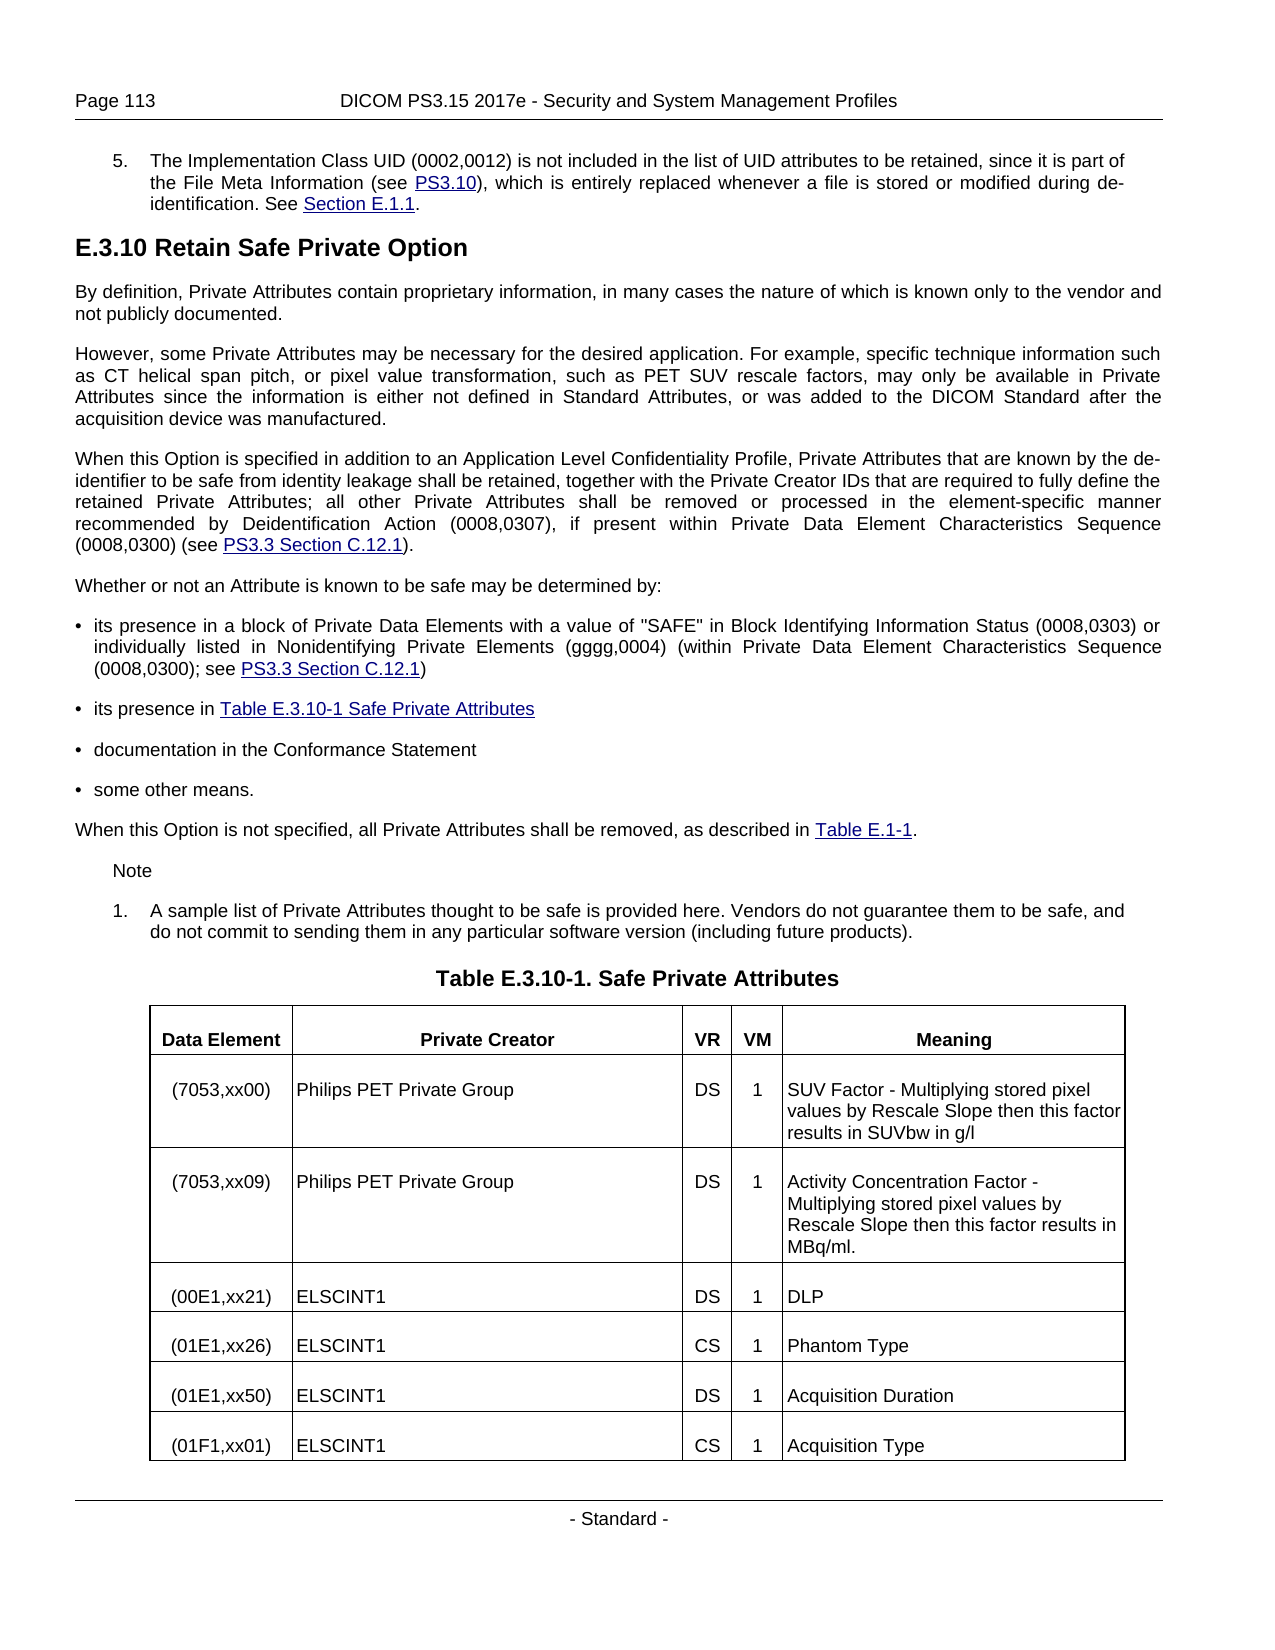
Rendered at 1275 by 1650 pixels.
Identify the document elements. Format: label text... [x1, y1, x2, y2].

table_header Data Element [151, 1006, 292, 1054]
table_cell ELSCINT1 [293, 1362, 682, 1411]
table_cell DS [683, 1148, 731, 1262]
table_cell Philips PET Private Group [293, 1055, 682, 1147]
table_cell DS [683, 1362, 731, 1411]
list A sample list of Private Attributes thought to be safe is provided here. Vendors do not guarantee them to be safe, and do not commit to sending them in any particular software version (including future products). [112, 900, 1125, 943]
table_cell (01E1,xx26) [151, 1312, 292, 1361]
list The Implementation Class UID (0002,0012) is not included in the list of UID attributes to be retained, since it is part of the File Meta Information (see PS3.10), which is entirely replaced whenever a file is stored or modified during de-identification. See Section E.1.1. [112, 150, 1125, 215]
table_cell DS [683, 1263, 731, 1311]
list documentation in the Conformance Statement [75, 738, 1162, 760]
table_cell 1 [732, 1055, 782, 1147]
list its presence in Table E.3.10-1 Safe Private Attributes [75, 698, 1162, 720]
table_cell DS [683, 1055, 731, 1147]
table_cell DLP [783, 1263, 1124, 1311]
table_cell ELSCINT1 [293, 1263, 682, 1311]
table_cell 1 [732, 1263, 782, 1311]
table_cell 1 [732, 1312, 782, 1361]
table_header Private Creator [293, 1006, 682, 1054]
table_cell ELSCINT1 [293, 1312, 682, 1361]
text E.3.10 Retain Safe Private Option [75, 233, 1162, 262]
table_cell (00E1,xx21) [151, 1263, 292, 1311]
table_cell (01E1,xx50) [151, 1362, 292, 1411]
table_cell Phantom Type [783, 1312, 1124, 1361]
table_cell (01F1,xx01) [151, 1412, 292, 1460]
text Whether or not an Attribute is known to be safe may be determined by: [75, 574, 1162, 596]
text However, some Private Attributes may be necessary for the desired application. For example, specific technique information such as CT helical span pitch, or pixel value transformation, such as PET SUV rescale factors, may only be available in Private Attributes since the information is either not defined in Standard Attributes, or was added to the DICOM Standard after the acquisition device was manufactured. [75, 343, 1162, 429]
list some other means. [75, 779, 1162, 800]
table_cell CS [683, 1312, 731, 1361]
list its presence in a block of Private Data Elements with a value of "SAFE" in Block Identifying Information Status (0008,0303) or individually listed in Nonidentifying Private Elements (gggg,0004) (within Private Data Element Characteristics Sequence (0008,0300); see PS3.3 Section C.12.1) [75, 615, 1162, 679]
table_cell Acquisition Duration [783, 1362, 1124, 1411]
table_cell SUV Factor - Multiplying stored pixel values by Rescale Slope then this factor results in SUVbw in g/l [783, 1055, 1124, 1147]
table_cell Acquisition Type [783, 1412, 1124, 1460]
table_cell Philips PET Private Group [293, 1148, 682, 1262]
table_cell (7053,xx09) [151, 1148, 292, 1262]
table_cell 1 [732, 1412, 782, 1460]
text Note [112, 859, 1125, 881]
text When this Option is not specified, all Private Attributes shall be removed, as described in Table E.1-1. [75, 819, 1162, 841]
table_header VM [732, 1006, 782, 1054]
list Table E.3.10-1. Safe Private Attributes [112, 965, 1125, 991]
text By definition, Private Attributes contain proprietary information, in many cases the nature of which is known only to the vendor and not publicly documented. [75, 281, 1162, 324]
text When this Option is specified in addition to an Application Level Confidentiality Profile, Private Attributes that are known by the de-identifier to be safe from identity leakage shall be retained, together with the Private Creator IDs that are required to fully define the retained Private Attributes; all other Private Attributes shall be removed or processed in the element-specific manner recommended by Deidentification Action (0008,0307), if present within Private Data Element Characteristics Sequence (0008,0300) (see PS3.3 Section C.12.1). [75, 448, 1162, 556]
table_cell (7053,xx00) [151, 1055, 292, 1147]
table_cell 1 [732, 1148, 782, 1262]
table_cell 1 [732, 1362, 782, 1411]
table_cell CS [683, 1412, 731, 1460]
table_header Meaning [783, 1006, 1124, 1054]
table_cell ELSCINT1 [293, 1412, 682, 1460]
table_cell Activity Concentration Factor - Multiplying stored pixel values by Rescale Slope then this factor results in MBq/ml. [783, 1148, 1124, 1262]
table_header VR [683, 1006, 731, 1054]
